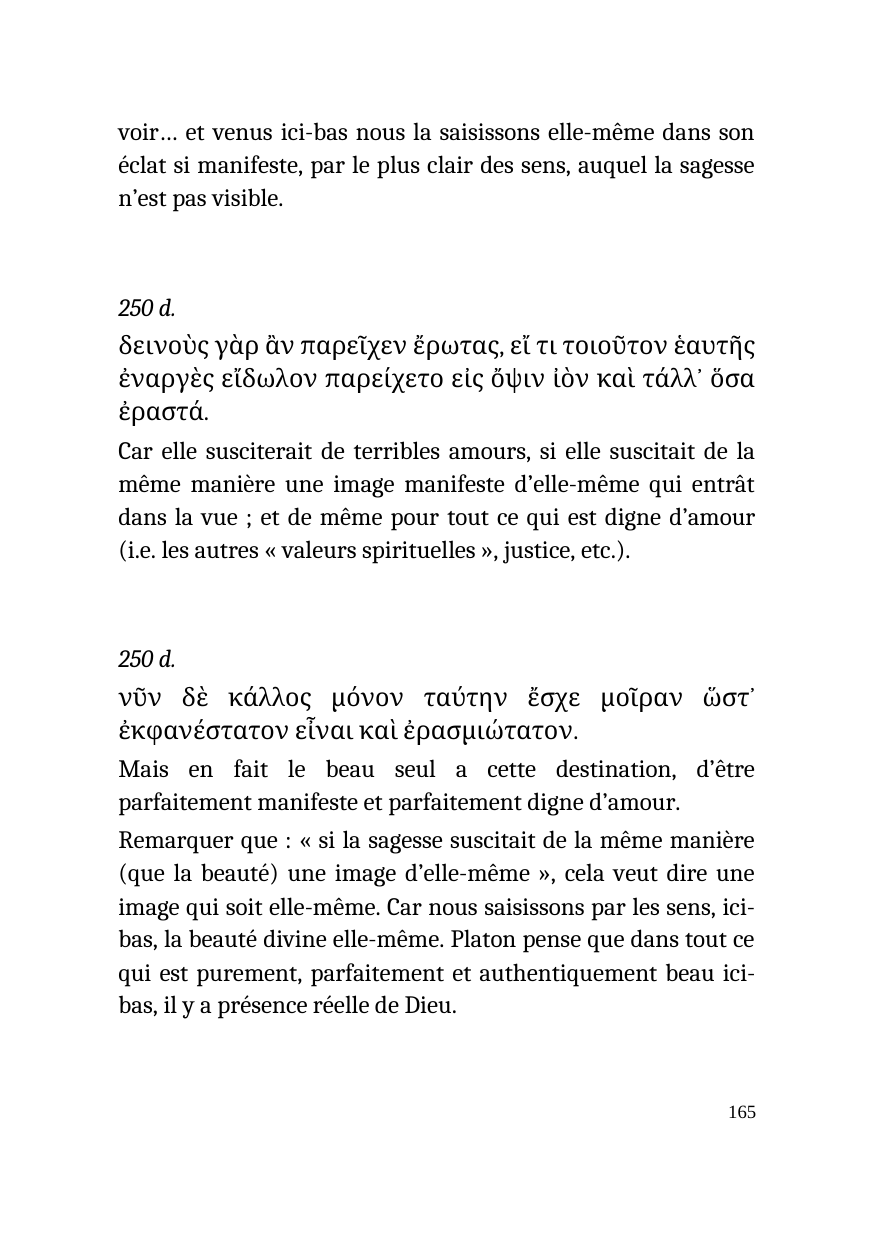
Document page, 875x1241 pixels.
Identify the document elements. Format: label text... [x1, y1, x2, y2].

text Remarquer que : « si la sagesse suscitait de la même manière (que la beauté) une image d’elle-même », cela veut dire une image qui soit elle-même. Car nous saisissons par les sens, ici-bas, la beauté divine elle-même. Platon pense que dans tout ce qui est purement, parfaitement et authentiquement beau ici-bas, il y a présence réelle de Dieu. [118, 826, 756, 1020]
text voir… et venus ici-bas nous la saisissons elle-même dans son éclat si manifeste, par le plus clair des sens, auquel la sagesse n’est pas visible. [118, 118, 756, 213]
text 250 d. [118, 645, 756, 674]
text νῦν δὲ κάλλος μόνον ταύτην ἔσχε μοῖραν ὥστ᾽ ἐκφανέστατον εἶναι καὶ ἐρασμιώτατον. [118, 684, 756, 745]
text 250 d. [118, 294, 756, 323]
text Car elle susciterait de terribles amours, si elle suscitait de la même manière une image manifeste d’elle-même qui entrât dans la vue ; et de même pour tout ce qui est digne d’amour (i.e. les autres « valeurs spirituelles », justice, etc.). [118, 437, 756, 564]
text Mais en fait le beau seul a cette destination, d’être parfaitement manifeste et parfaitement digne d’amour. [118, 755, 756, 817]
text δεινοὺς γὰρ ἂν παρεῖχεν ἔρωτας, εἴ τι τοιοῦτον ἑαυτῆς ἐναργὲς εἴδωλον παρείχετο εἰς ὄψιν ἰὸν καὶ τάλλ᾽ ὅσα ἐραστά. [118, 332, 756, 427]
